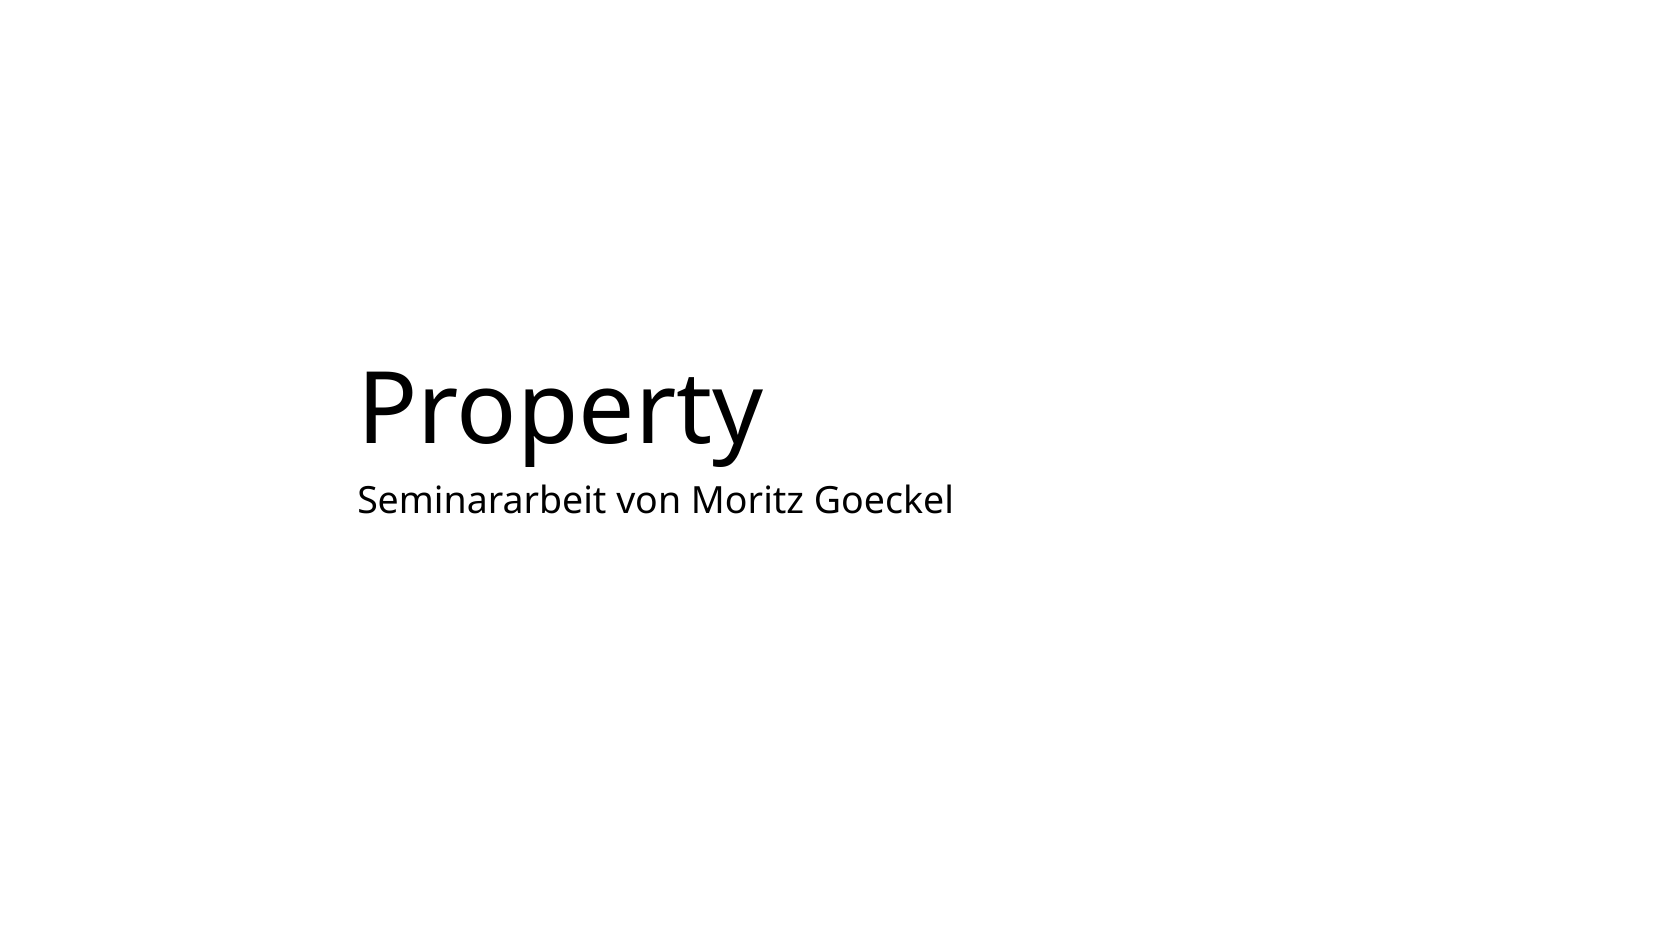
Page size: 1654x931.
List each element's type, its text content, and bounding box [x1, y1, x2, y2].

text_box Property Seminararbeit von Moritz Goeckel [342, 261, 1170, 600]
